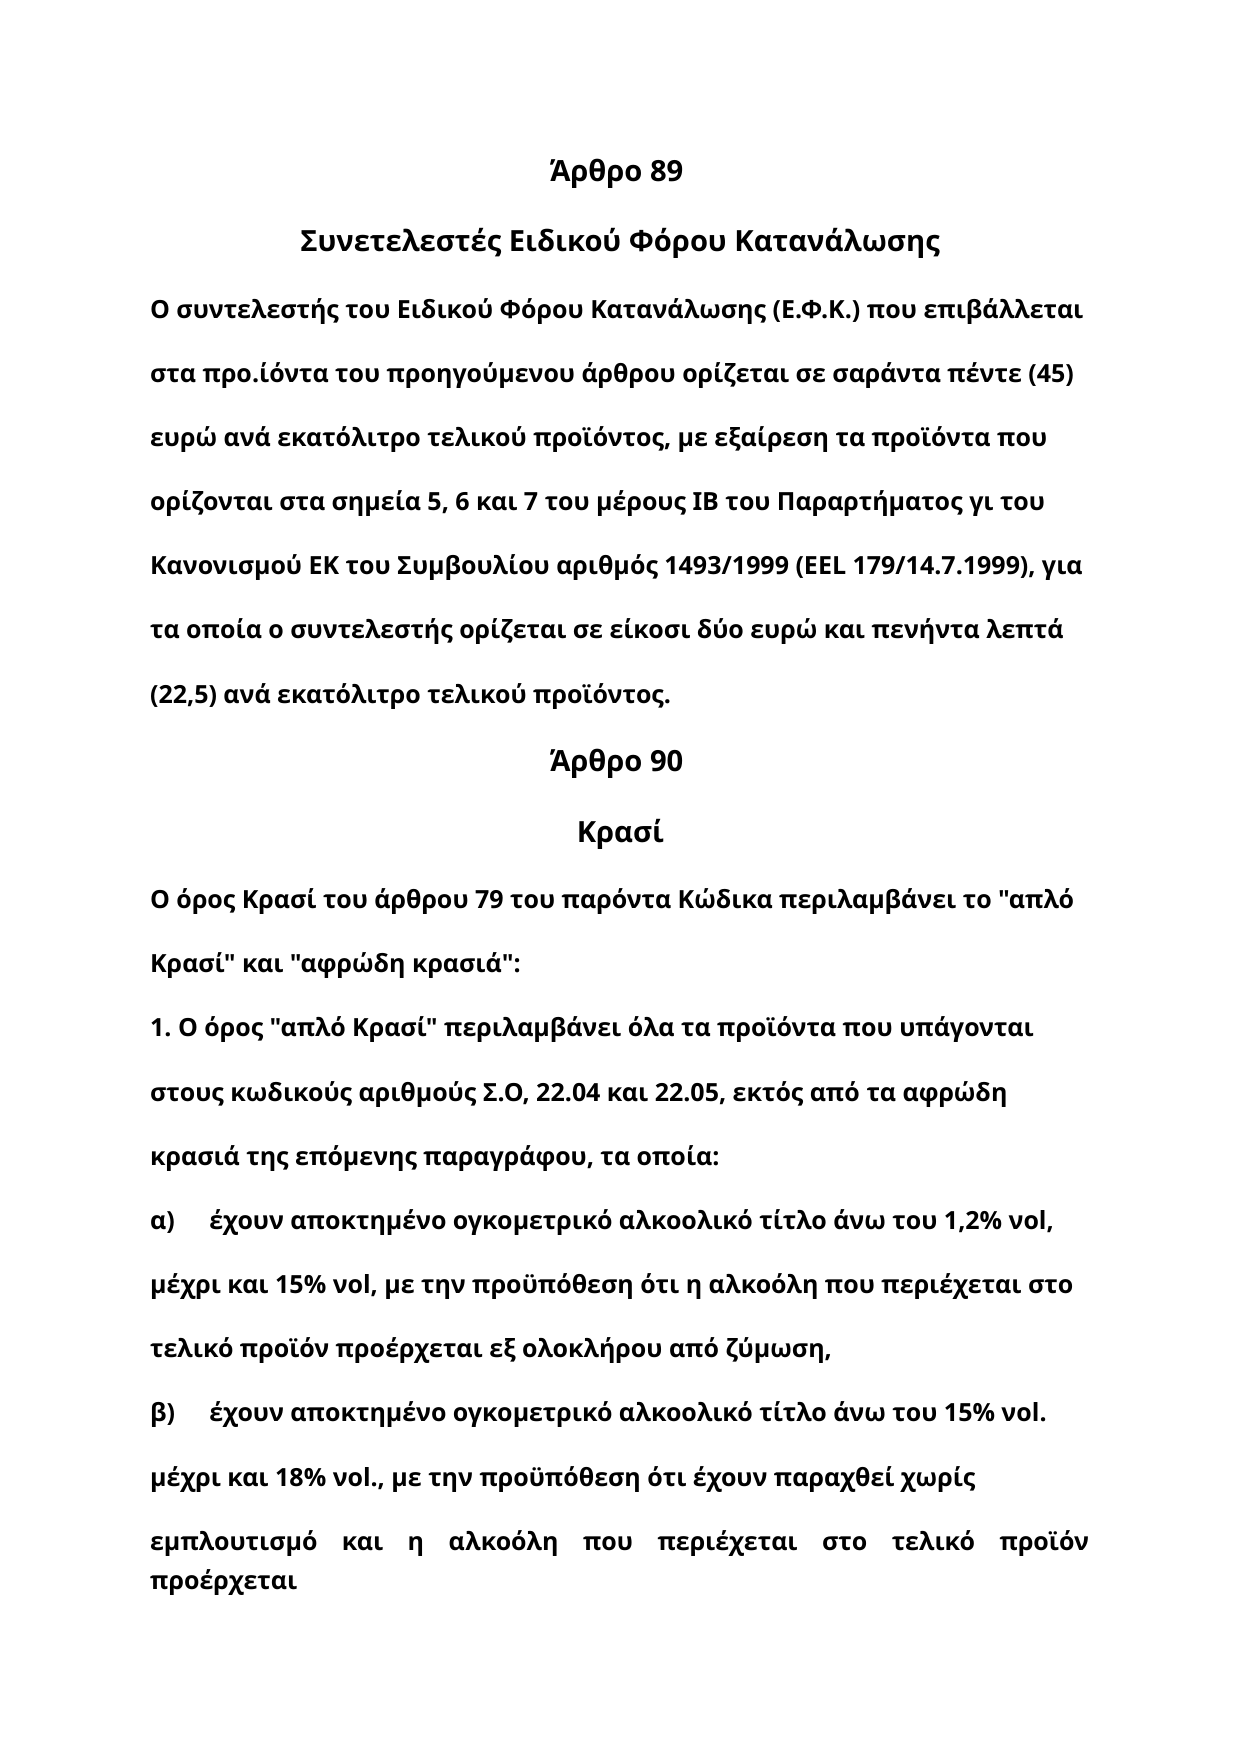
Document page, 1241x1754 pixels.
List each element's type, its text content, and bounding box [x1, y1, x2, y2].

text μέχρι και 15% νοl, με την προϋπόθεση ότι η αλκοόλη που περιέχεται στο [150, 1267, 1090, 1301]
list β) έχουν αποκτημένο ογκομετρικό αλκοολικό τίτλο άνω του 15% νοl. [150, 1395, 1090, 1429]
text κρασιά της επόμενης παραγράφου, τα οποία: [150, 1138, 1090, 1172]
text εμπλουτισμό και η αλκοόλη που περιέχεται στο τελικό προϊόν προέρχεται [150, 1523, 1090, 1597]
text (22,5) ανά εκατόλιτρο τελικού προϊόντος. [150, 676, 1090, 710]
text Ο όρος Κρασί του άρθρου 79 του παρόντα Κώδικα περιλαμβάνει το "απλό [150, 882, 1090, 916]
text τα οποία ο συντελεστής ορίζεται σε είκοσι δύο ευρώ και πενήντα λεπτά [150, 612, 1090, 646]
subtitle Συνετελεστές Ειδικού Φόρου Κατανάλωσης [150, 221, 1090, 260]
text ευρώ ανά εκατόλιτρο τελικού προϊόντος, με εξαίρεση τα προϊόντα που [150, 419, 1090, 454]
subtitle Άρθρο 90 [150, 740, 1090, 780]
text ορίζονται στα σημεία 5, 6 και 7 του μέρους ΙΒ του Παραρτήματος γι του [150, 484, 1090, 518]
text μέχρι και 18% νοl., με την προϋπόθεση ότι έχουν παραχθεί χωρίς [150, 1459, 1090, 1493]
text 1. Ο όρος "απλό Κρασί" περιλαμβάνει όλα τα προϊόντα που υπάγονται [150, 1010, 1090, 1044]
text Κρασί" και "αφρώδη κρασιά": [150, 946, 1090, 980]
list α) έχουν αποκτημένο ογκομετρικό αλκοολικό τίτλο άνω του 1,2% νοl, [150, 1202, 1090, 1237]
text Κανονισμού ΕΚ του Συμβουλίου αριθμός 1493/1999 (ΕΕL 179/14.7.1999), για [150, 548, 1090, 582]
subtitle Άρθρο 89 [150, 150, 1090, 190]
text τελικό προϊόν προέρχεται εξ ολοκλήρου από ζύμωση, [150, 1331, 1090, 1365]
text στους κωδικούς αριθμούς Σ.Ο, 22.04 και 22.05, εκτός από τα αφρώδη [150, 1074, 1090, 1108]
text Ο συντελεστής του Ειδικού Φόρου Κατανάλωσης (Ε.Φ.Κ.) που επιβάλλεται [150, 291, 1090, 325]
text στα προ.ίόντα του προηγούμενου άρθρου ορίζεται σε σαράντα πέντε (45) [150, 355, 1090, 389]
subtitle Κρασί [150, 811, 1090, 851]
